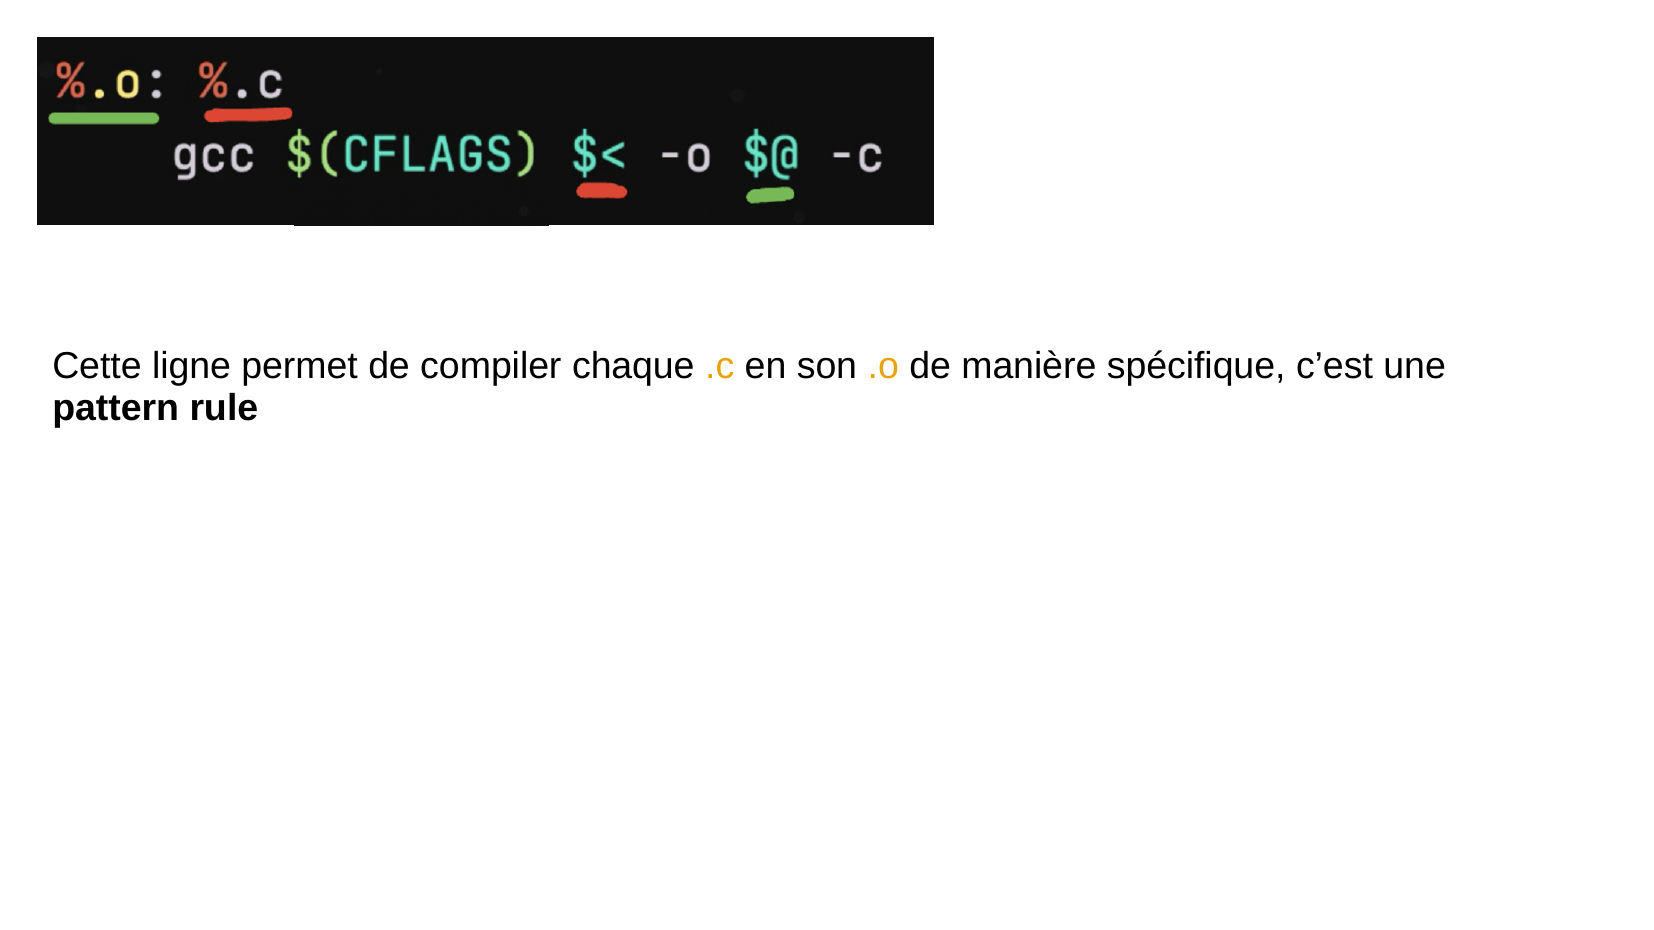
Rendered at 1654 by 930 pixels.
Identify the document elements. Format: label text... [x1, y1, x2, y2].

text_box Cette ligne permet de compiler chaque .c en son .o de manière spécifique, c’est une pattern rule [37, 337, 1501, 863]
picture [37, 37, 934, 226]
